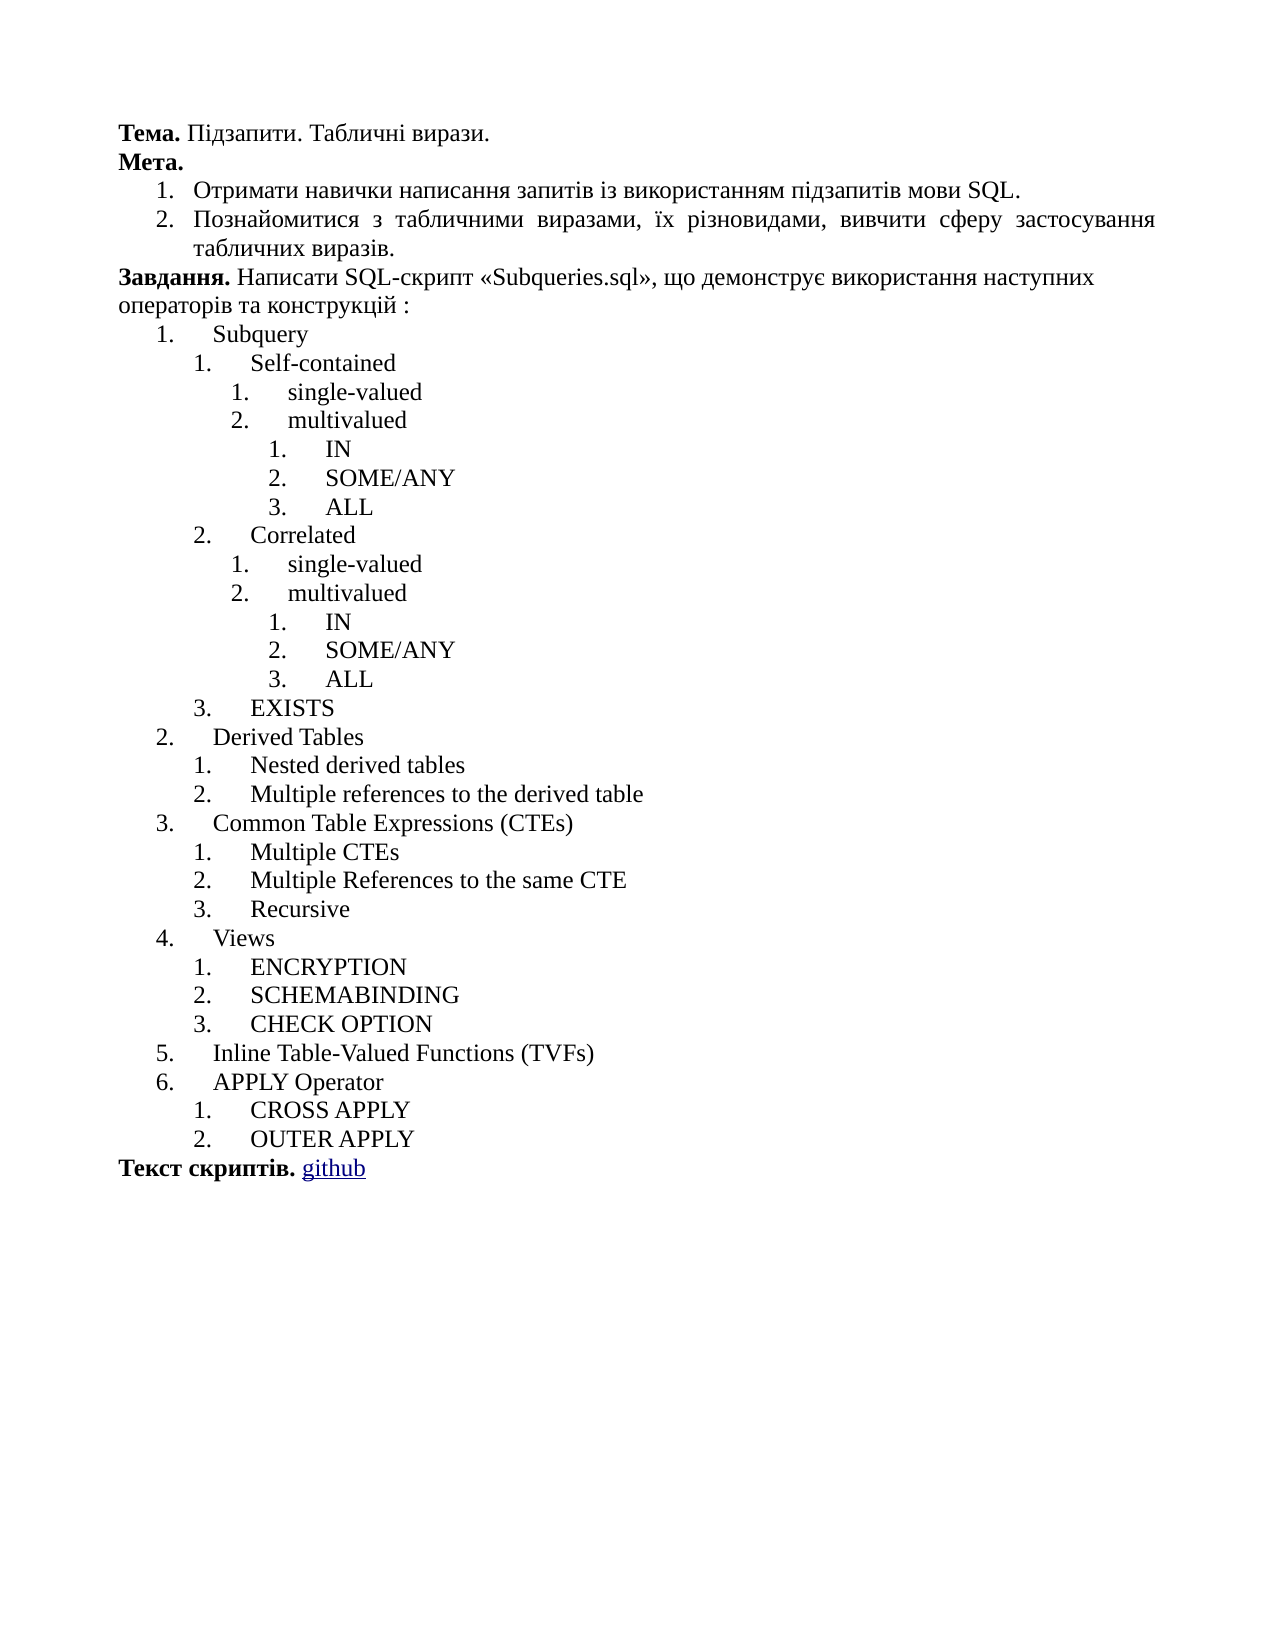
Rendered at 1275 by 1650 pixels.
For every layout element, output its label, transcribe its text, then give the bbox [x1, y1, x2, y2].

list ✅SOME/ANY [268, 463, 1157, 492]
list ✅Common Table Expressions (CTEs) [156, 808, 1157, 837]
list ✅EXISTS [193, 693, 1157, 722]
list ✅ENCRYPTION [193, 952, 1157, 981]
list ✅APPLY Operator [156, 1067, 1157, 1096]
text Мета. [118, 147, 1157, 176]
list ✅Multiple References to the same CTE [193, 866, 1157, 894]
list ✅ALL [268, 492, 1157, 521]
list ✅Views [156, 923, 1157, 952]
list ✅SOME/ANY [268, 636, 1157, 664]
list ✅IN [268, 434, 1157, 463]
list Отримати навички написання запитів із використанням підзапитів мови SQL. [156, 176, 1157, 204]
list ✅multivalued [231, 578, 1157, 607]
list ✅IN [268, 607, 1157, 636]
list ✅ALL [268, 664, 1157, 693]
text Завдання. Написати SQL-скрипт «Subqueries.sql», що демонструє використання наступних операторів та конструкцій : [118, 262, 1157, 319]
list ✅single-valued [231, 377, 1157, 406]
text Тема. Підзапити. Табличні вирази. [118, 118, 1157, 147]
list Познайомитися з табличними виразами, їх різновидами, вивчити сферу застосування табличних виразів. [156, 204, 1157, 262]
list ✅Correlated [193, 521, 1157, 549]
list ✅SCHEMABINDING [193, 981, 1157, 1009]
list ✅Subquery [156, 319, 1157, 348]
text Текст скриптів. github [118, 1153, 1157, 1182]
list ✅Self-contained [193, 348, 1157, 377]
list ✅Inline Table-Valued Functions (TVFs) [156, 1038, 1157, 1067]
list ✅CROSS APPLY [193, 1096, 1157, 1124]
list ✅Derived Tables [156, 722, 1157, 751]
list ✅multivalued [231, 406, 1157, 434]
list ✅OUTER APPLY [193, 1124, 1157, 1153]
list ✅single-valued [231, 549, 1157, 578]
list ✅Nested derived tables [193, 751, 1157, 779]
list ✅Multiple CTEs [193, 837, 1157, 866]
list ✅Recursive [193, 894, 1157, 923]
list ✅Multiple references to the derived table [193, 779, 1157, 808]
list ✅CHECK OPTION [193, 1009, 1157, 1038]
